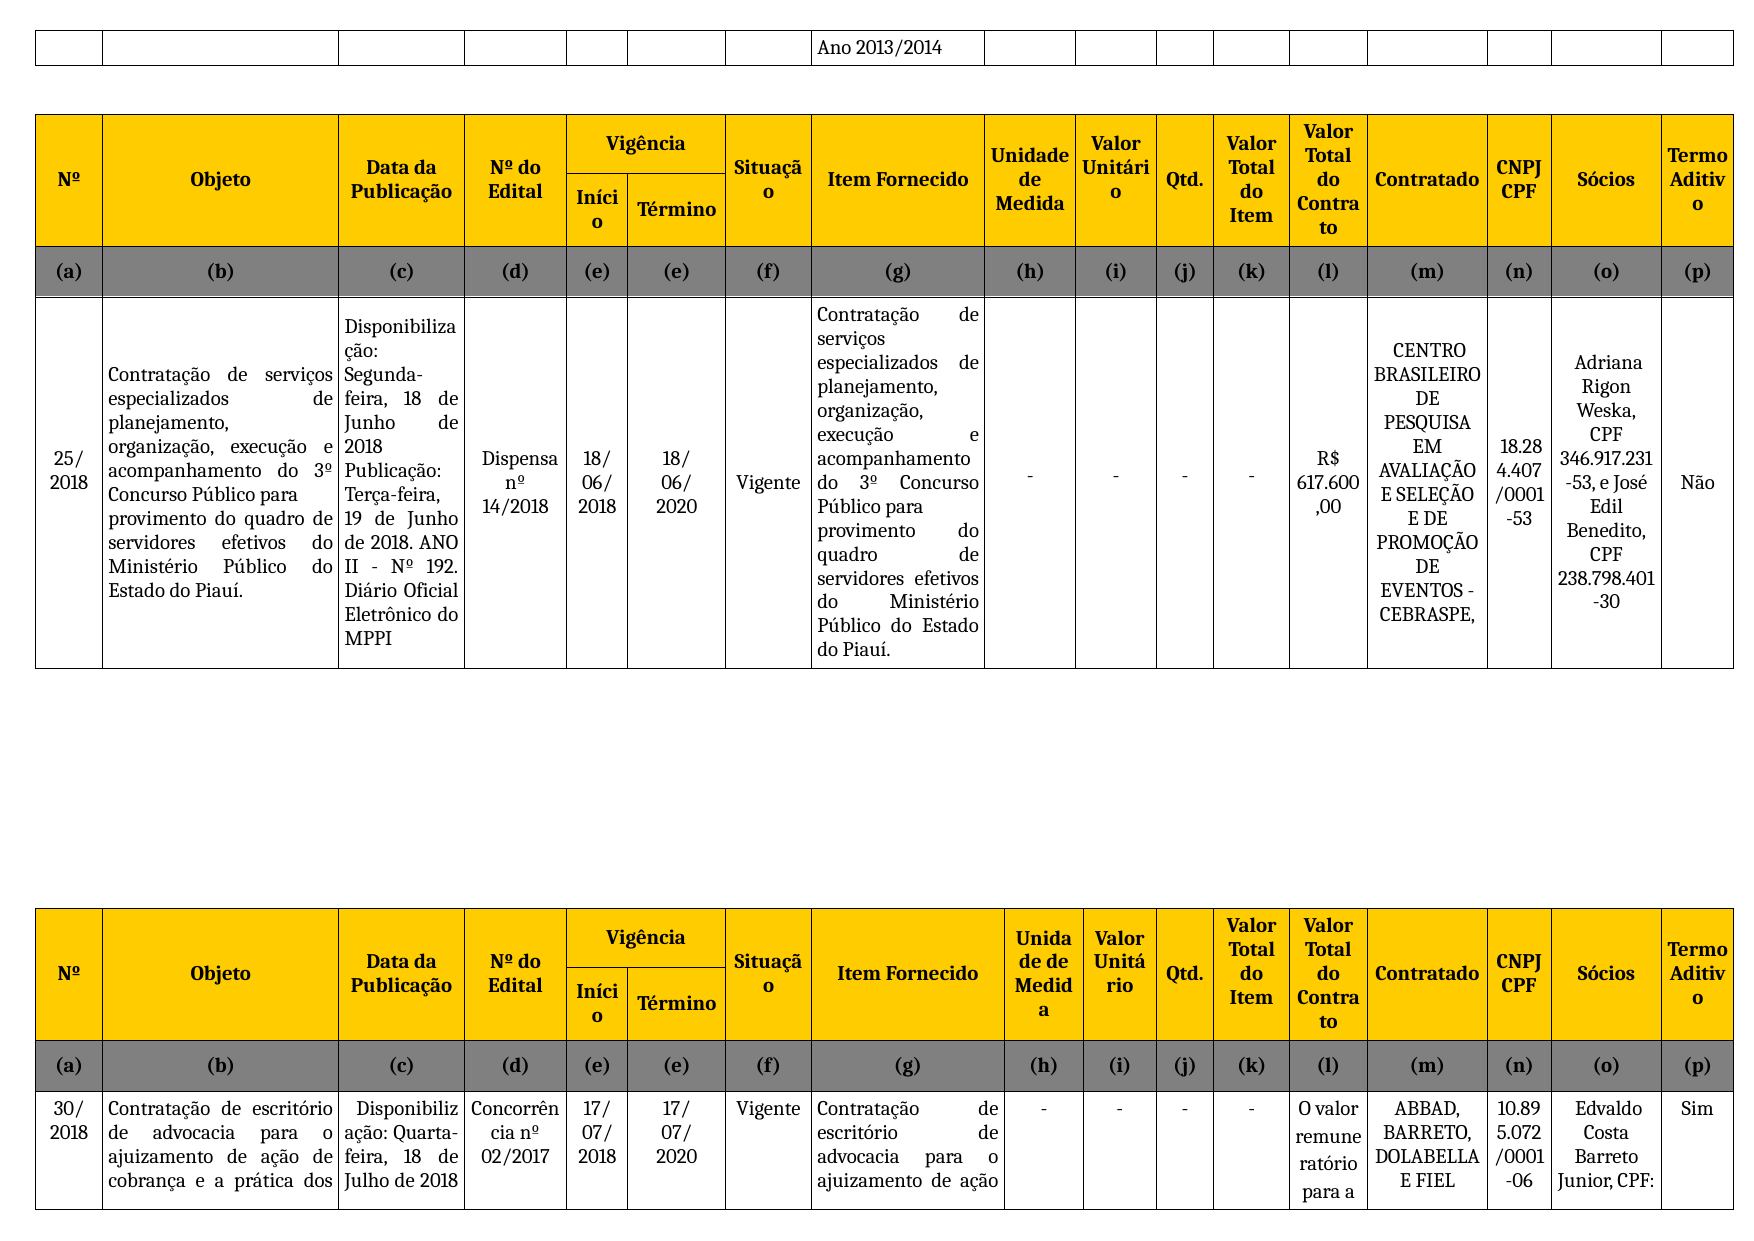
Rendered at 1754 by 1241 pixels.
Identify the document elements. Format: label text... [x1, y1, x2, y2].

table_cell (b) [103, 1041, 338, 1091]
table_cell (h) [985, 247, 1075, 296]
table_cell [985, 31, 1075, 65]
table_header Valor Total do Item [1214, 115, 1289, 246]
table_cell (h) [1005, 1041, 1083, 1091]
table_cell 18/ 06/ 2020 [628, 298, 725, 668]
table_cell (m) [1368, 247, 1487, 296]
table_header Unidade de Medida [1005, 909, 1083, 1040]
table_header Unidade de Medida [985, 115, 1075, 246]
table_cell [726, 31, 811, 65]
table_cell (n) [1488, 247, 1551, 296]
table_cell - [1214, 298, 1289, 668]
table_cell - [1157, 1092, 1213, 1209]
table_cell Concorrência nº 02/2017 [465, 1092, 566, 1209]
table_cell Edvaldo Costa Barreto Junior, CPF: [1552, 1092, 1661, 1209]
table_cell [1290, 31, 1367, 65]
table_cell (j) [1157, 1041, 1213, 1091]
table_cell [567, 31, 627, 65]
table_header Objeto [103, 909, 338, 1040]
table_cell (k) [1214, 1041, 1289, 1091]
table_cell 17/ 07/ 2020 [628, 1092, 725, 1209]
table_cell - [1214, 1092, 1289, 1209]
table_cell (l) [1290, 1041, 1367, 1091]
table_cell Início [567, 968, 627, 1040]
table_cell [1488, 31, 1551, 65]
table_header Objeto [103, 115, 338, 246]
table_cell (i) [1084, 1041, 1156, 1091]
table_cell Dispensa nº 14/2018 [465, 298, 566, 668]
table_cell (p) [1662, 1041, 1733, 1091]
table_header Valor Unitário [1076, 115, 1156, 246]
table_header Contratado [1368, 115, 1487, 246]
table_cell (b) [103, 247, 338, 296]
table_cell (j) [1157, 247, 1213, 296]
table_cell [1552, 31, 1661, 65]
table_header Data da Publicação [339, 909, 464, 1040]
table_header Item Fornecido [812, 909, 1004, 1040]
table_cell (d) [465, 247, 566, 296]
table_cell (g) [812, 1041, 1004, 1091]
table_cell (l) [1290, 247, 1367, 296]
table_header Qtd. [1157, 115, 1213, 246]
table_cell Disponibilização: Segunda-feira, 18 de Junho de 2018 Publicação: Terça-feira, 19 de Junho de 2018. ANO II - Nº 192. Diário Oficial Eletrônico do MPPI [339, 298, 464, 668]
table_cell [36, 31, 102, 65]
table_cell 17/ 07/ 2018 [567, 1092, 627, 1209]
table_header Vigência [567, 115, 725, 173]
table_header Valor Unitário [1084, 909, 1156, 1040]
table_header Sócios [1552, 909, 1661, 1040]
table_cell Contratação de serviços especializados de planejamento, organização, execução e acompanhamento do 3º Concurso Público para provimento do quadro de servidores efetivos do Ministério Público do Estado do Piauí. [103, 298, 338, 668]
table_cell (m) [1368, 1041, 1487, 1091]
table_cell 25/ 2018 [36, 298, 102, 668]
table_cell [1214, 31, 1289, 65]
table_cell Disponibilização: Quarta-feira, 18 de Julho de 2018 [339, 1092, 464, 1209]
table_cell (c) [339, 1041, 464, 1091]
table_header Situação [726, 115, 811, 246]
table_cell 30/ 2018 [36, 1092, 102, 1209]
table_cell Sim [1662, 1092, 1733, 1209]
table_cell Contratação de escritório de advocacia para o ajuizamento de ação de cobrança e a prática dos [103, 1092, 338, 1209]
table_cell (i) [1076, 247, 1156, 296]
table_header Nº [36, 115, 102, 246]
table_cell Início [567, 174, 627, 246]
table_cell 10.895.072/0001-06 [1488, 1092, 1551, 1209]
table_cell [103, 31, 338, 65]
table_cell Término [628, 968, 725, 1040]
table_cell [465, 31, 566, 65]
table_cell (e) [567, 247, 627, 296]
table_cell [1157, 31, 1213, 65]
table_cell - [1157, 298, 1213, 668]
table_header Sócios [1552, 115, 1661, 246]
table_cell 18/ 06/ 2018 [567, 298, 627, 668]
table_cell - [985, 298, 1075, 668]
table_header Termo Aditivo [1662, 909, 1733, 1040]
table_header Valor Total do Item [1214, 909, 1289, 1040]
table_cell (a) [36, 1041, 102, 1091]
table_cell (f) [726, 1041, 811, 1091]
table_cell (k) [1214, 247, 1289, 296]
table_cell O valor remuneratório para a [1290, 1092, 1367, 1209]
table_cell (a) [36, 247, 102, 296]
table_cell (g) [812, 247, 984, 296]
table_cell Adriana Rigon Weska, CPF 346.917.231-53, e José Edil Benedito, CPF 238.798.401-30 [1552, 298, 1661, 668]
table_header Termo Aditivo [1662, 115, 1733, 246]
table_cell [339, 31, 464, 65]
table_cell - [1084, 1092, 1156, 1209]
table_cell (c) [339, 247, 464, 296]
table_cell (f) [726, 247, 811, 296]
table_header Vigência [567, 909, 725, 967]
table_cell (n) [1488, 1041, 1551, 1091]
table_cell [628, 31, 725, 65]
table_cell (e) [628, 247, 725, 296]
table_header CNPJ CPF [1488, 115, 1551, 246]
table_cell Contratação de serviços especializados de planejamento, organização, execução e acompanhamento do 3º Concurso Público para provimento do quadro de servidores efetivos do Ministério Público do Estado do Piauí. [812, 298, 984, 668]
table_cell R$ 617.600,00 [1290, 298, 1367, 668]
table_header Valor Total do Contrato [1290, 115, 1367, 246]
table_cell ABBAD, BARRETO, DOLABELLA E FIEL [1368, 1092, 1487, 1209]
table_cell Não [1662, 298, 1733, 668]
table_cell - [1076, 298, 1156, 668]
table_cell [1076, 31, 1156, 65]
table_cell (e) [628, 1041, 725, 1091]
table_cell CENTRO BRASILEIRO DE PESQUISA EM AVALIAÇÃO E SELEÇÃO E DE PROMOÇÃO DE EVENTOS - CEBRASPE, [1368, 298, 1487, 668]
table_header Situação [726, 909, 811, 1040]
table_header Nº do Edital [465, 909, 566, 1040]
table_header Valor Total do Contrato [1290, 909, 1367, 1040]
table_cell Contratação de escritório de advocacia para o ajuizamento de ação [812, 1092, 1004, 1209]
table_cell 18.284.407/0001-53 [1488, 298, 1551, 668]
table_header Qtd. [1157, 909, 1213, 1040]
table_cell (d) [465, 1041, 566, 1091]
table_header Data da Publicação [339, 115, 464, 246]
table_header Contratado [1368, 909, 1487, 1040]
table_cell Ano 2013/2014 [812, 31, 984, 65]
table_header Nº do Edital [465, 115, 566, 246]
table_cell (e) [567, 1041, 627, 1091]
table_cell [1368, 31, 1487, 65]
table_header Nº [36, 909, 102, 1040]
table_cell Vigente [726, 298, 811, 668]
table_cell Vigente [726, 1092, 811, 1209]
table_cell [1662, 31, 1733, 65]
table_cell (p) [1662, 247, 1733, 296]
table_cell - [1005, 1092, 1083, 1209]
table_header CNPJ CPF [1488, 909, 1551, 1040]
table_cell (o) [1552, 1041, 1661, 1091]
table_cell Término [628, 174, 725, 246]
table_cell (o) [1552, 247, 1661, 296]
table_header Item Fornecido [812, 115, 984, 246]
